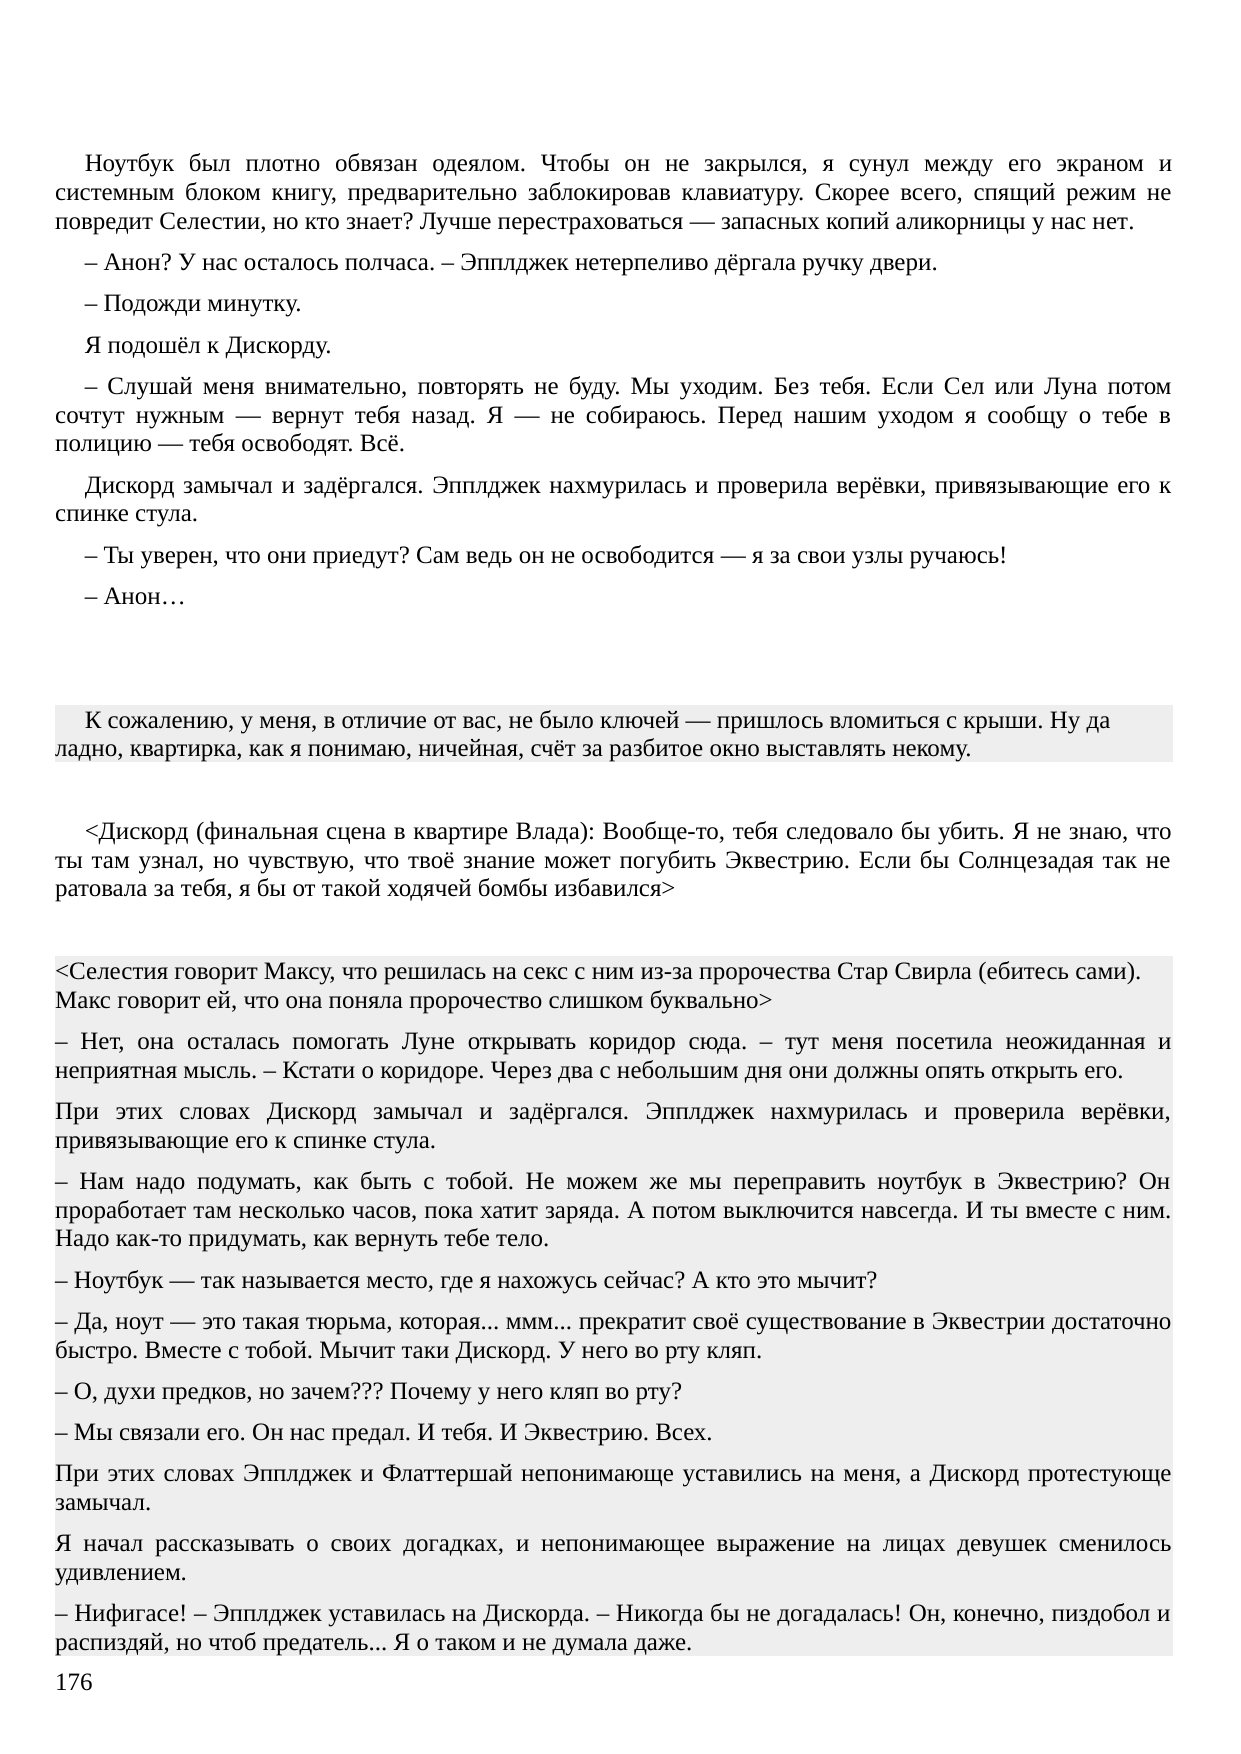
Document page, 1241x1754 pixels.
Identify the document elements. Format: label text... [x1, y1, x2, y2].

text – Анон? У нас осталось полчаса. – Эпплджек нетерпеливо дёргала ручку двери. [55, 247, 1173, 276]
text При этих словах Дискорд замычал и задёргался. Эпплджек нахмурилась и проверила верёвки, привязывающие его к спинке стула. [55, 1096, 1173, 1153]
text – Ты уверен, что они приедут? Сам ведь он не освободится — я за свои узлы ручаюсь! [55, 540, 1173, 568]
text – Нифигасе! – Эпплджек уставилась на Дискорда. – Никогда бы не догадалась! Он, конечно, пиздобол и распиздяй, но чтоб предатель... Я о таком и не думала даже. [55, 1598, 1173, 1656]
text – О, духи предков, но зачем??? Почему у него кляп во рту? [55, 1376, 1173, 1405]
text К сожалению, у меня, в отличие от вас, не было ключей — пришлось вломиться с крыши. Ну да ладно, квартирка, как я понимаю, ничейная, счёт за разбитое окно выставлять некому. [55, 705, 1173, 762]
text Дискорд замычал и задёргался. Эпплджек нахмурилась и проверила верёвки, привязывающие его к спинке стула. [55, 470, 1173, 527]
text – Нет, она осталась помогать Луне открывать коридор сюда. – тут меня посетила неожиданная и неприятная мысль. – Кстати о коридоре. Через два с небольшим дня они должны опять открыть его. [55, 1026, 1173, 1083]
text – Нам надо подумать, как быть с тобой. Не можем же мы переправить ноутбук в Эквестрию? Он проработает там несколько часов, пока хатит заряда. А потом выключится навсегда. И ты вместе с ним. Надо как-то придумать, как вернуть тебе тело. [55, 1166, 1173, 1252]
text Ноутбук был плотно обвязан одеялом. Чтобы он не закрылся, я сунул между его экраном и системным блоком книгу, предварительно заблокировав клавиатуру. Скорее всего, спящий режим не повредит Селестии, но кто знает? Лучше перестраховаться — запасных копий аликорницы у нас нет. [55, 148, 1173, 235]
text При этих словах Эпплджек и Флаттершай непонимающе уставились на меня, а Дискорд протестующе замычал. [55, 1458, 1173, 1516]
text – Да, ноут — это такая тюрьма, которая... ммм... прекратит своё существование в Эквестрии достаточно быстро. Вместе с тобой. Мычит таки Дискорд. У него во рту кляп. [55, 1306, 1173, 1363]
text – Ноутбук — так называется место, где я нахожусь сейчас? А кто это мычит? [55, 1265, 1173, 1293]
text – Анон… [55, 581, 1173, 610]
text – Мы связали его. Он нас предал. И тебя. И Эквестрию. Всех. [55, 1417, 1173, 1446]
text <Дискорд (финальная сцена в квартире Влада): Вообще-то, тебя следовало бы убить. Я не знаю, что ты там узнал, но чувствую, что твоё знание может погубить Эквестрию. Если бы Солнцезадая так не ратовала за тебя, я бы от такой ходячей бомбы избавился> [55, 816, 1173, 902]
text – Подожди минутку. [55, 288, 1173, 317]
text Я начал рассказывать о своих догадках, и непонимающее выражение на лицах девушек сменилось удивлением. [55, 1528, 1173, 1586]
text Я подошёл к Дискорду. [55, 330, 1173, 358]
text – Слушай меня внимательно, повторять не буду. Мы уходим. Без тебя. Если Сел или Луна потом сочтут нужным — вернут тебя назад. Я — не собираюсь. Перед нашим уходом я сообщу о тебе в полицию — тебя освободят. Всё. [55, 371, 1173, 457]
text <Селестия говорит Максу, что решилась на секс с ним из-за пророчества Стар Свирла (ебитесь сами). Макс говорит ей, что она поняла пророчество слишком буквально> [55, 956, 1173, 1013]
